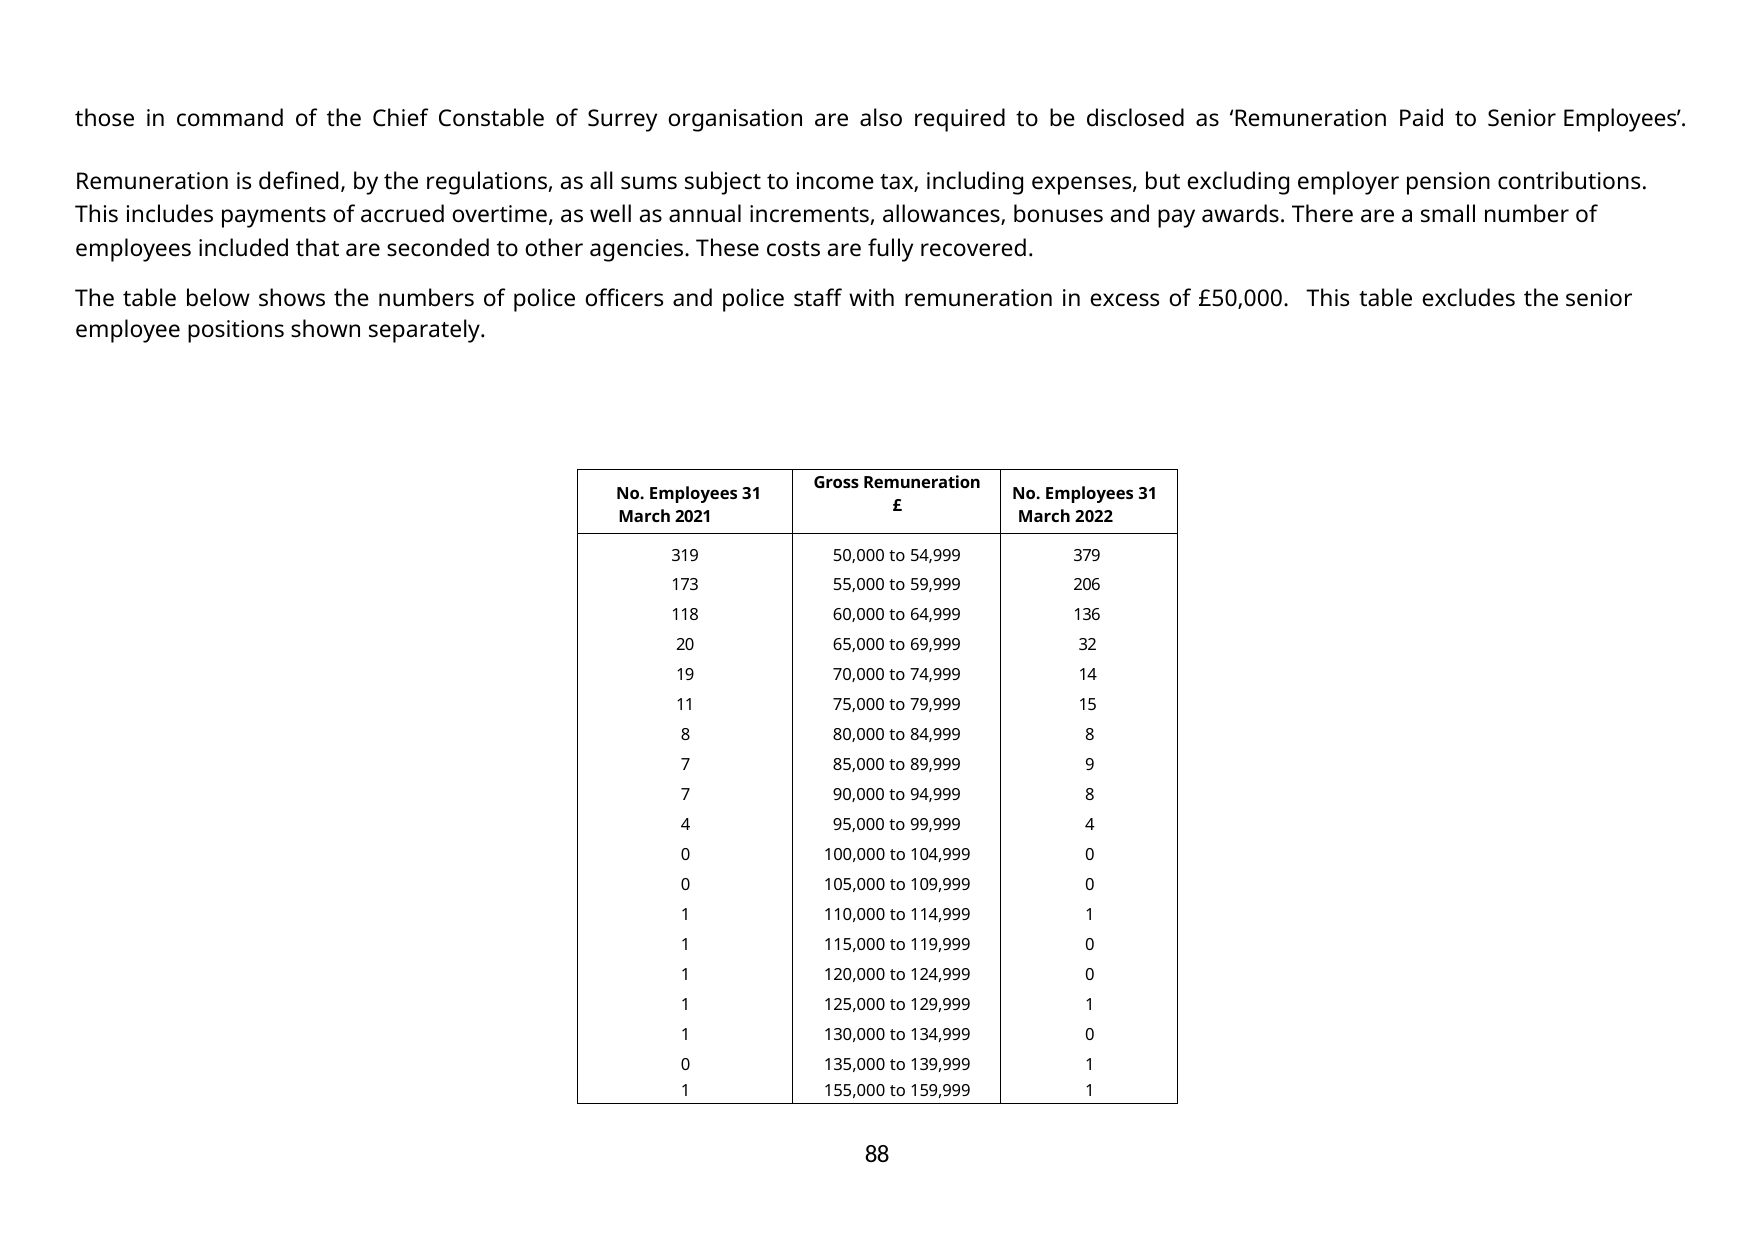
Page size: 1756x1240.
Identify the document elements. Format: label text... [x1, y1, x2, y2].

table_cell 19 [578, 658, 792, 688]
table_cell 1 [578, 958, 792, 988]
text Remuneration is defined, by the regulations, as all sums subject to income tax, including expenses, but excluding employer pension contributions. This includes payments of accrued overtime, as well as annual increments, allowances, bonuses and pay awards. There are a small number of employees included that are seconded to other agencies. These costs are fully recovered. [75, 165, 1681, 263]
table_cell 65,000 to 69,999 [793, 628, 1000, 658]
table_cell 85,000 to 89,999 [793, 748, 1000, 778]
table_cell 8 [578, 718, 792, 748]
table_cell 136 [1001, 598, 1177, 628]
table_cell 14 [1001, 658, 1177, 688]
table_cell 70,000 to 74,999 [793, 658, 1000, 688]
table_cell 9 [1001, 748, 1177, 778]
table_cell 0 [578, 1048, 792, 1077]
table_header No. Employees 31 March 2021 [578, 470, 792, 533]
table_cell 55,000 to 59,999 [793, 568, 1000, 598]
table_cell 60,000 to 64,999 [793, 598, 1000, 628]
table_cell 95,000 to 99,999 [793, 808, 1000, 838]
table_cell 130,000 to 134,999 [793, 1018, 1000, 1047]
table_cell 105,000 to 109,999 [793, 868, 1000, 898]
table_cell 1 [578, 928, 792, 958]
table_cell 115,000 to 119,999 [793, 928, 1000, 958]
table_cell 7 [578, 778, 792, 808]
table_cell 1 [1001, 898, 1177, 928]
table_cell 135,000 to 139,999 [793, 1048, 1000, 1077]
table_cell 1 [1001, 1048, 1177, 1077]
table_cell 125,000 to 129,999 [793, 988, 1000, 1017]
text The table below shows the numbers of police officers and police staff with remuneration in excess of £50,000. This table excludes the senior employee positions shown separately. [75, 282, 1695, 344]
table_cell 4 [578, 808, 792, 838]
table_cell 1 [1001, 988, 1177, 1017]
table_cell 319 [578, 534, 792, 568]
table_cell 80,000 to 84,999 [793, 718, 1000, 748]
table_header Gross Remuneration £ [793, 470, 1000, 533]
table_cell 1 [578, 988, 792, 1017]
table_cell 0 [1001, 1018, 1177, 1047]
table_cell 11 [578, 688, 792, 718]
table_cell 110,000 to 114,999 [793, 898, 1000, 928]
table_cell 0 [1001, 958, 1177, 988]
table_cell 1 [578, 898, 792, 928]
text those in command of the Chief Constable of Surrey organisation are also required to be disclosed as ‘Remuneration Paid to Senior Employees’. [75, 102, 1695, 133]
table_cell 32 [1001, 628, 1177, 658]
table_cell 8 [1001, 778, 1177, 808]
table_cell 173 [578, 568, 792, 598]
table_cell 206 [1001, 568, 1177, 598]
table_cell 0 [1001, 868, 1177, 898]
table_cell 118 [578, 598, 792, 628]
table_cell 379 [1001, 534, 1177, 568]
table_cell 155,000 to 159,999 [793, 1078, 1000, 1102]
table_cell 90,000 to 94,999 [793, 778, 1000, 808]
table_cell 8 [1001, 718, 1177, 748]
table_cell 7 [578, 748, 792, 778]
table_cell 0 [1001, 838, 1177, 868]
table_cell 100,000 to 104,999 [793, 838, 1000, 868]
table_header No. Employees 31 March 2022 [1001, 470, 1177, 533]
table_cell 1 [578, 1078, 792, 1102]
table_cell 0 [1001, 928, 1177, 958]
table_cell 20 [578, 628, 792, 658]
table_cell 0 [578, 838, 792, 868]
table_cell 1 [578, 1018, 792, 1047]
table_cell 4 [1001, 808, 1177, 838]
table_cell 15 [1001, 688, 1177, 718]
table_cell 75,000 to 79,999 [793, 688, 1000, 718]
table_cell 1 [1001, 1078, 1177, 1102]
table_cell 120,000 to 124,999 [793, 958, 1000, 988]
table_cell 0 [578, 868, 792, 898]
table_cell 50,000 to 54,999 [793, 534, 1000, 568]
